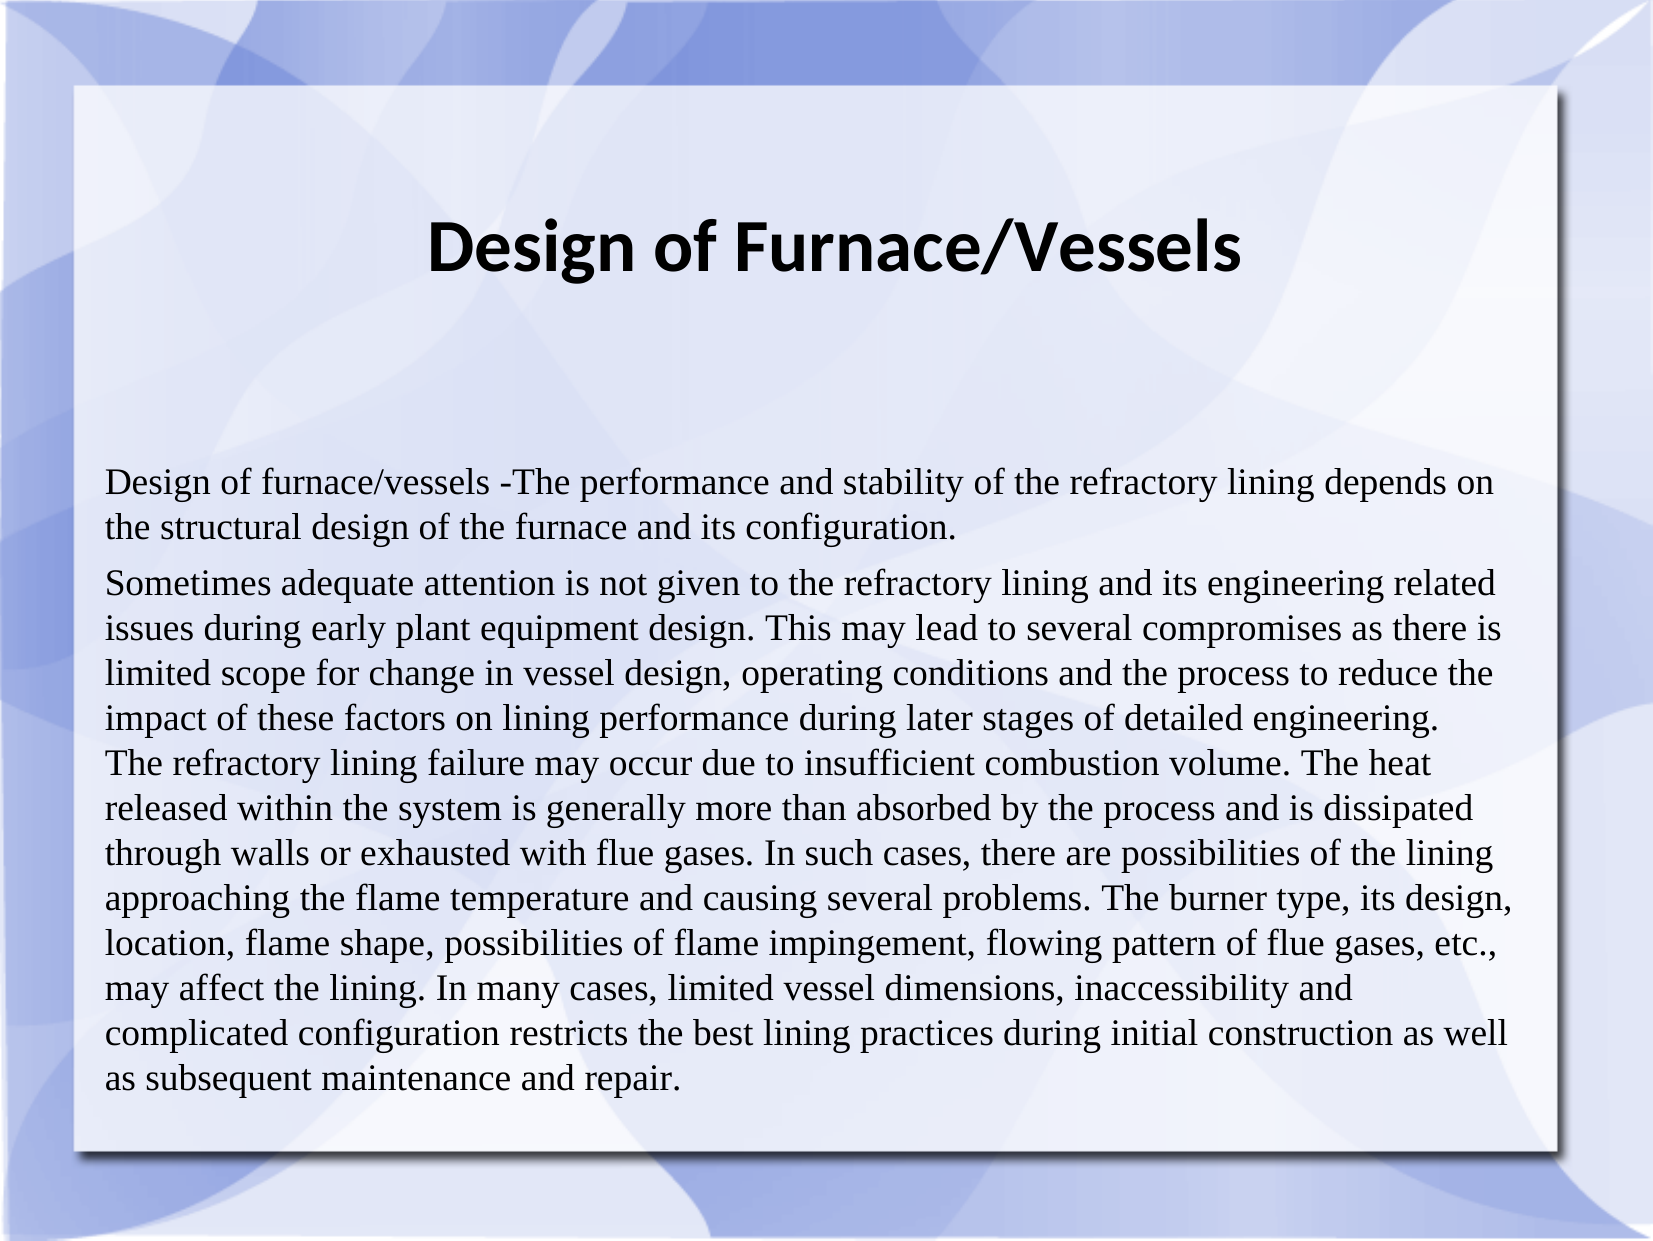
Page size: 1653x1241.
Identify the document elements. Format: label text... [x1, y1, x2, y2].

title Design of Furnace/Vessels [230, 150, 1441, 376]
picture [0, 0, 1653, 1241]
text_box Design of furnace/vessels -The performance and stability of the refractory lining depends on the structural design of the furnace and its configuration. Sometimes adequate attention is not given to the refractory lining and its engineering related issues during early plant equipment design. This may lead to several compromises as there is limited scope for change in vessel design, operating conditions and the process to reduce the impact of these factors on lining performance during later stages of detailed engineering. The refractory lining failure may occur due to insufficient combustion volume. The heat released within the system is generally more than absorbed by the process and is dissipated through walls or exhausted with flue gases. In such cases, there are possibilities of the lining approaching the flame temperature and causing several problems. The burner type, its design, location, flame shape, possibilities of flame impingement, flowing pattern of flue gases, etc., may affect the lining. In many cases, limited vessel dimensions, inaccessibility and complicated configuration restricts the best lining practices during initial construction as well as subsequent maintenance and repair. [90, 450, 1531, 1111]
